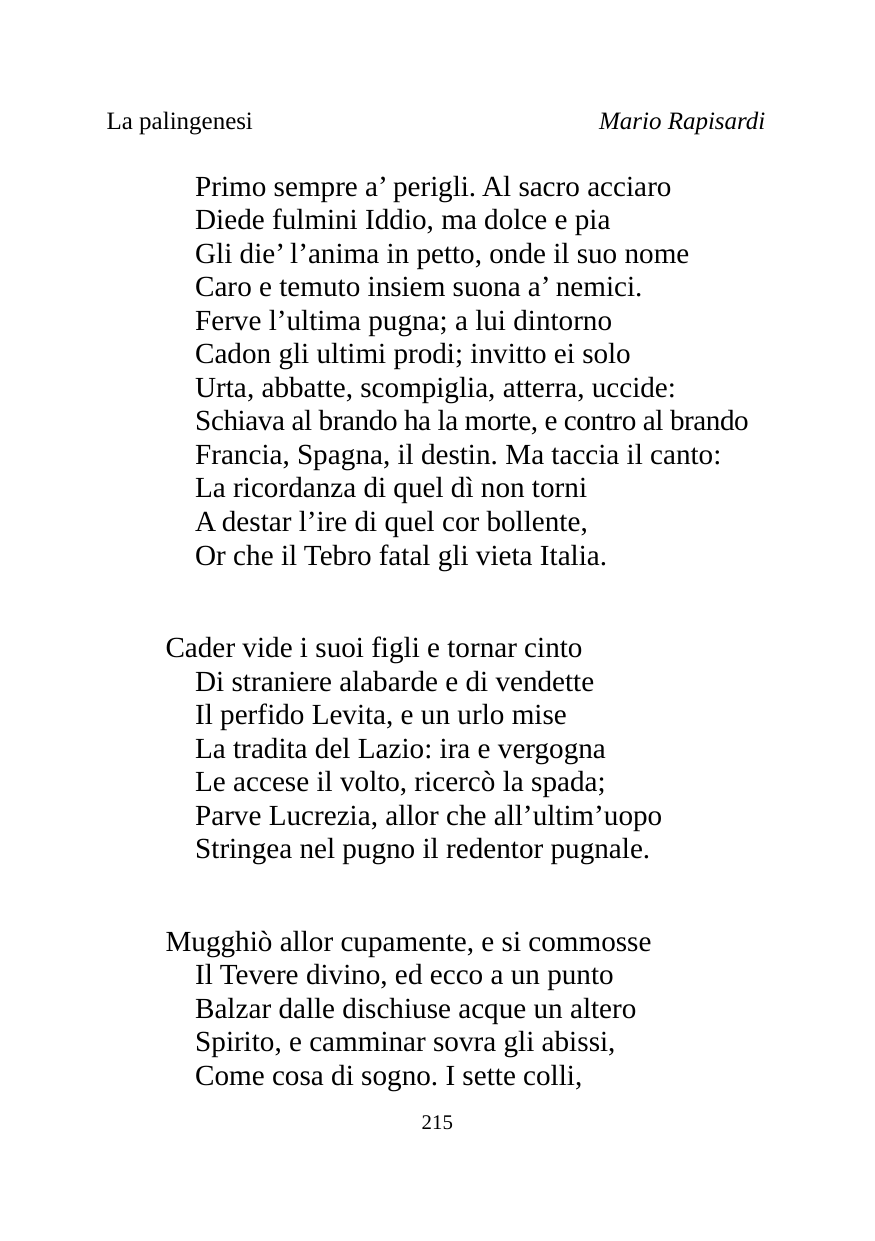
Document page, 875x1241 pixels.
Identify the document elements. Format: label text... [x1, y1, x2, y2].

text Primo sempre a’ perigli. Al sacro acciaro Diede fulmini Iddio, ma dolce e pia Gli die’ l’anima in petto, onde il suo nome Caro e temuto insiem suona a’ nemici. Ferve l’ultima pugna; a lui dintorno Cadon gli ultimi prodi; invitto ei solo Urta, abbatte, scompiglia, atterra, uccide: Schiava al brando ha la morte, e contro al brando Francia, Spagna, il destin. Ma taccia il canto: La ricordanza di quel dì non torni A destar l’ire di quel cor bollente, Or che il Tebro fatal gli vieta Italia. [165, 169, 768, 571]
text Cader vide i suoi figli e tornar cinto Di straniere alabarde e di vendette Il perfido Levita, e un urlo mise La tradita del Lazio: ira e vergogna Le accese il volto, ricercò la spada; Parve Lucrezia, allor che all’ultim’uopo Stringea nel pugno il redentor pugnale. [165, 630, 768, 865]
text Mugghiò allor cupamente, e si commosse Il Tevere divino, ed ecco a un punto Balzar dalle dischiuse acque un altero Spirito, e camminar sovra gli abissi, Come cosa di sogno. I sette colli, [165, 924, 768, 1092]
